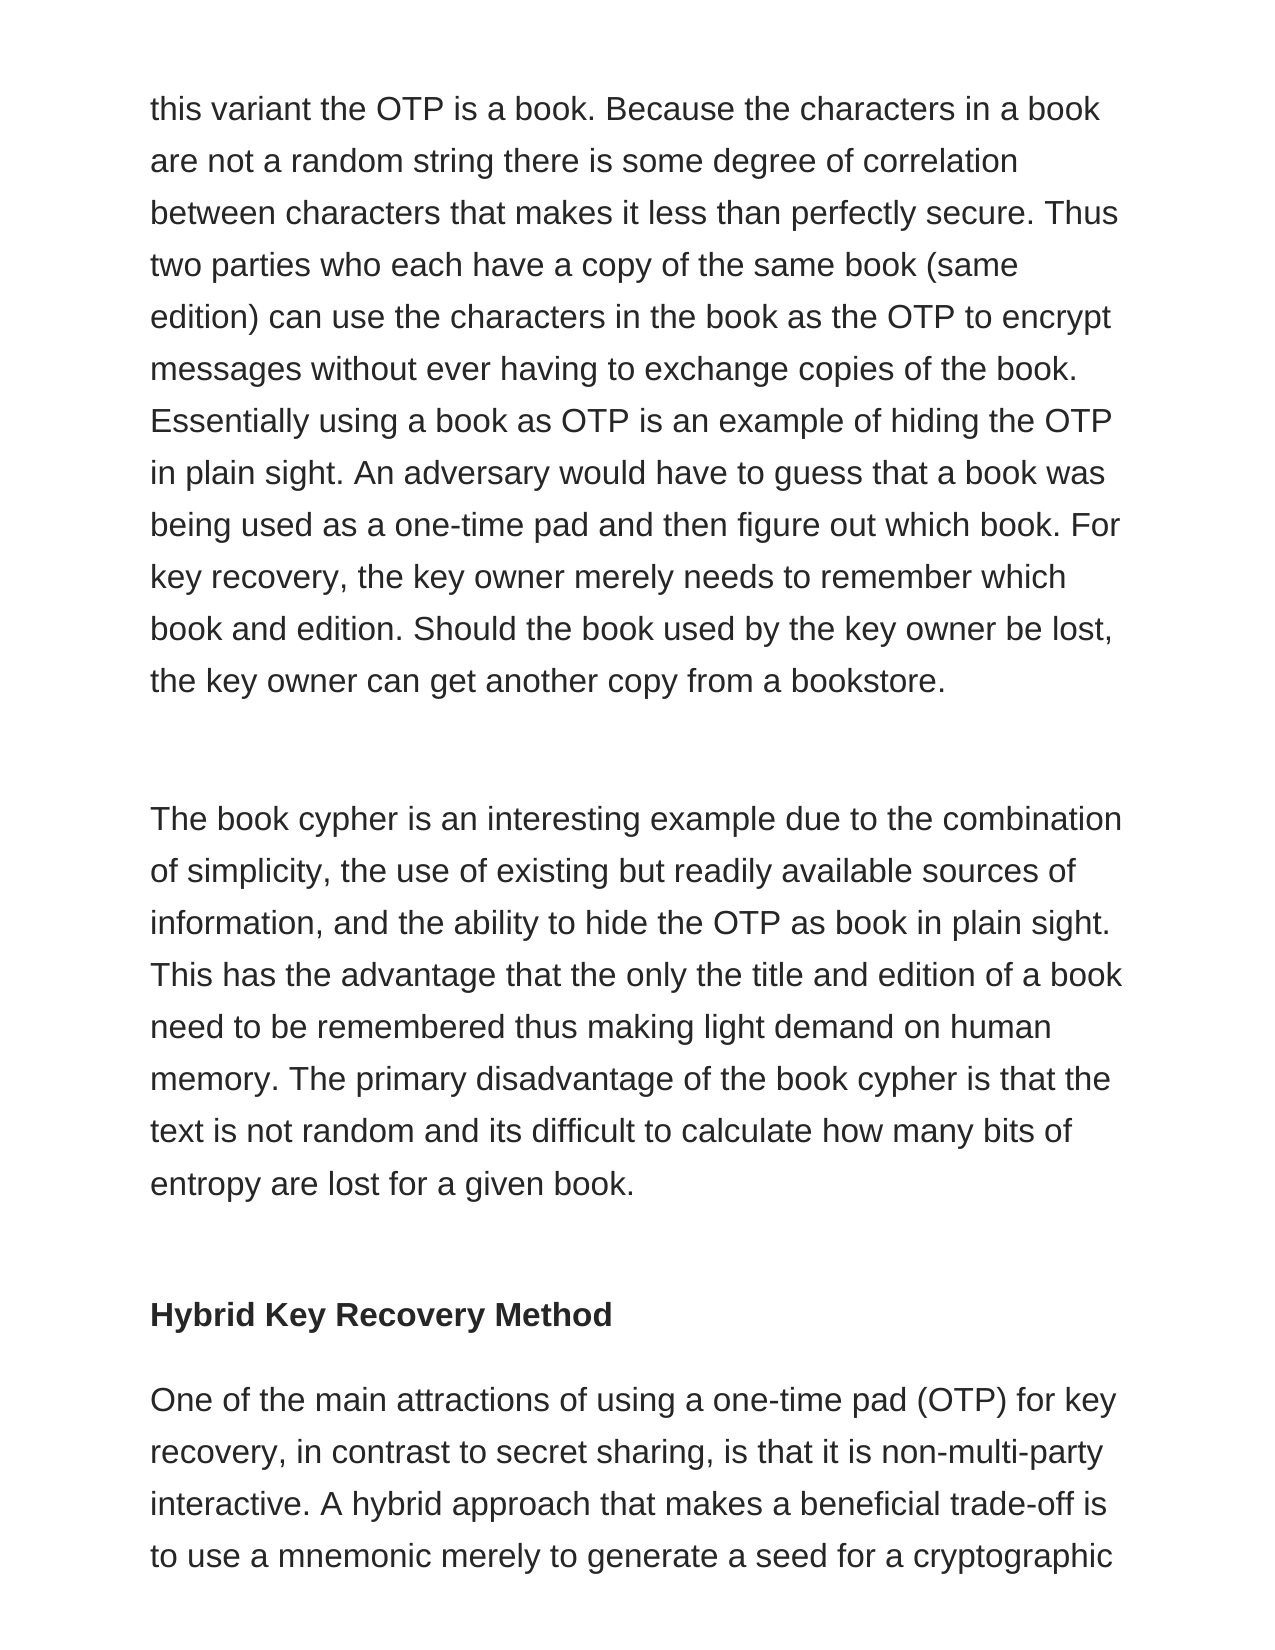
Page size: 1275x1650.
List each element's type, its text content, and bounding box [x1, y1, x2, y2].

text Hybrid Key Recovery Method [150, 1287, 1125, 1333]
text The book cypher is an interesting example due to the combination of simplicity, the use of existing but readily available sources of information, and the ability to hide the OTP as book in plain sight. This has the advantage that the only the title and edition of a book need to be remembered thus making light demand on human memory. The primary disadvantage of the book cypher is that the text is not random and its difficult to calculate how many bits of entropy are lost for a given book. [150, 785, 1125, 1202]
text One of the main attractions of using a one-time pad (OTP) for key recovery, in contrast to secret sharing, is that it is non-multi-party interactive. A hybrid approach that makes a beneficial trade-off is to use a mnemonic merely to generate a seed for a cryptographic [150, 1367, 1125, 1575]
text this variant the OTP is a book. Because the characters in a book are not a random string there is some degree of correlation between characters that makes it less than perfectly secure. Thus two parties who each have a copy of the same book (same edition) can use the characters in the book as the OTP to encrypt messages without ever having to exchange copies of the book. Essentially using a book as OTP is an example of hiding the OTP in plain sight. An adversary would have to guess that a book was being used as a one-time pad and then figure out which book. For key recovery, the key owner merely needs to remember which book and edition. Should the book used by the key owner be lost, the key owner can get another copy from a bookstore. [150, 75, 1125, 700]
